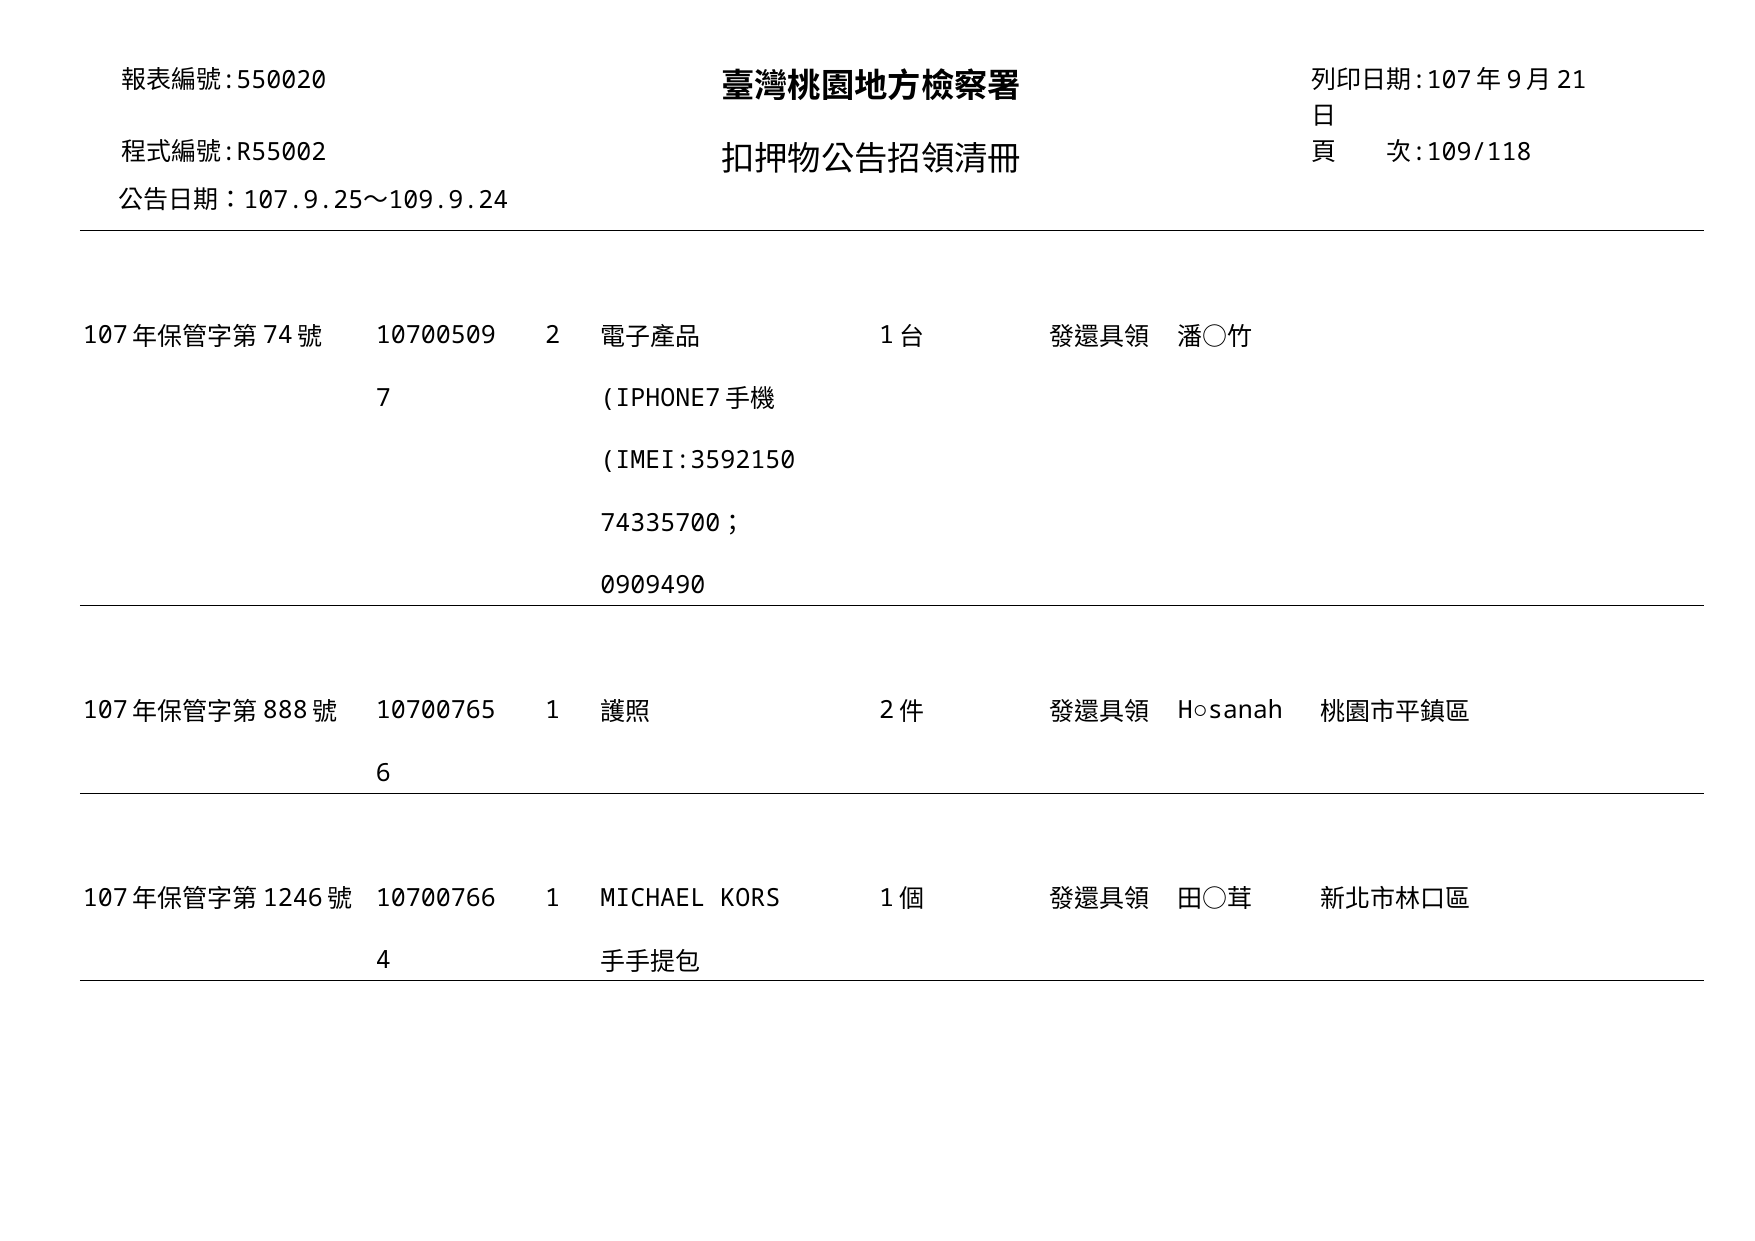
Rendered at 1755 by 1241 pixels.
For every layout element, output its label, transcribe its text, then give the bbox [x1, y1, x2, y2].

table_cell 107007656 [373, 606, 507, 792]
table_cell [927, 606, 1046, 792]
table_cell 1 [507, 794, 597, 980]
table_cell [927, 231, 1046, 605]
table_cell 1台 [808, 231, 927, 605]
table_cell 107年保管字第1246號 [80, 794, 373, 980]
table_cell [1575, 231, 1704, 605]
table_cell 發還具領 [1046, 606, 1175, 792]
table_cell 電子產品(IPHONE7手機(IMEI:359215074335700；0909490 [597, 231, 807, 605]
table_cell 107年保管字第888號 [80, 606, 373, 792]
table_cell 護照 [597, 606, 807, 792]
table_cell H○sanah [1175, 606, 1317, 792]
table_cell 田○茸 [1175, 794, 1317, 980]
table_cell MICHAEL KORS手手提包 [597, 794, 807, 980]
table_cell 潘○竹 [1175, 231, 1317, 605]
table_cell 2 [507, 231, 597, 605]
table_cell 1個 [808, 794, 927, 980]
table_cell 107007664 [373, 794, 507, 980]
table_cell 發還具領 [1046, 231, 1175, 605]
table_cell [1317, 231, 1575, 605]
table_cell [1575, 794, 1704, 980]
table_cell 107005097 [373, 231, 507, 605]
table_cell 新北市林口區 [1317, 794, 1575, 980]
table_cell [927, 794, 1046, 980]
table_cell 107年保管字第74號 [80, 231, 373, 605]
table_cell 1 [507, 606, 597, 792]
table_cell 發還具領 [1046, 794, 1175, 980]
table_cell 2件 [808, 606, 927, 792]
table_cell 桃園市平鎮區 [1317, 606, 1575, 792]
table_cell [1575, 606, 1704, 792]
